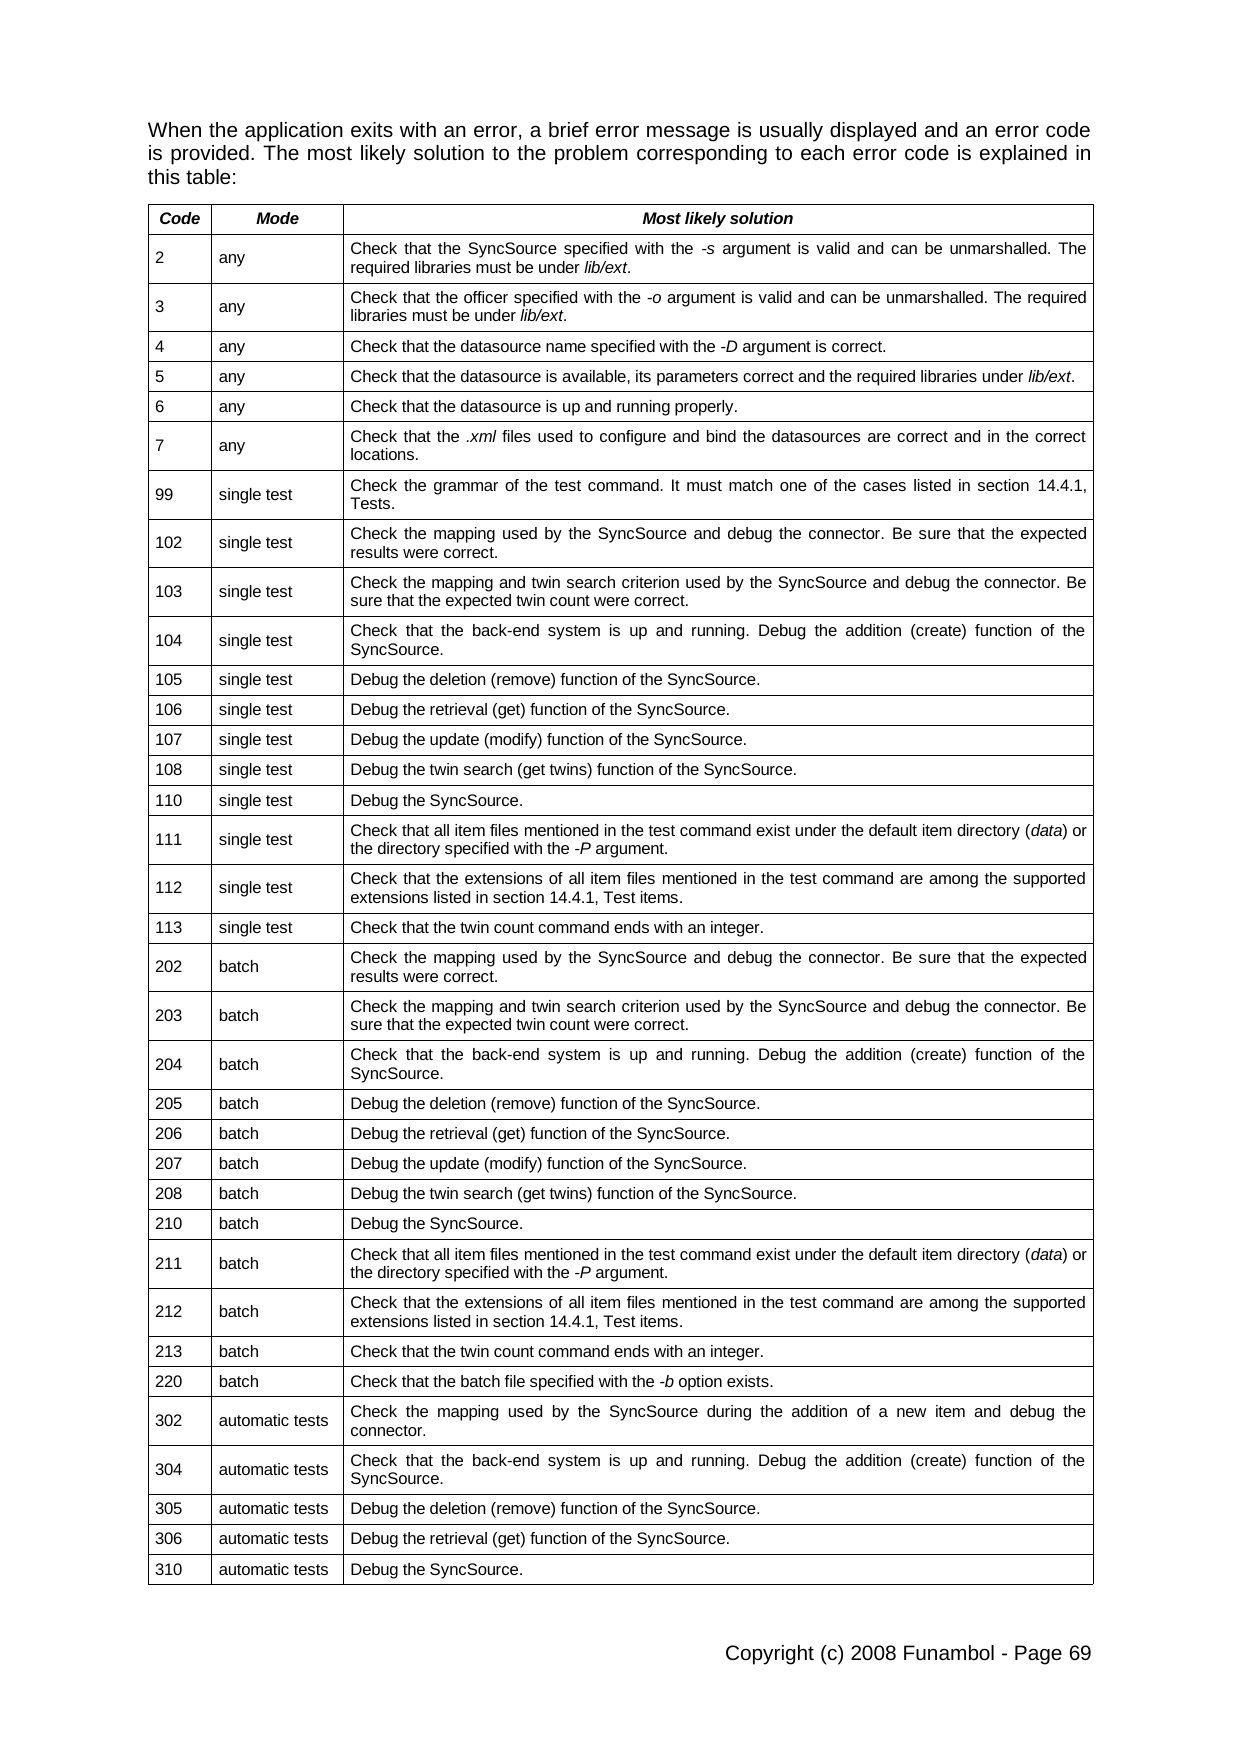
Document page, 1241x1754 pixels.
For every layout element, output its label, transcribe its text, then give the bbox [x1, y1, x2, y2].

table_cell 212 [149, 1289, 211, 1336]
table_cell 111 [149, 816, 211, 864]
table_cell Debug the deletion (remove) function of the SyncSource. [344, 666, 1093, 695]
table_cell Check that the officer specified with the -o argument is valid and can be unmarshalled. The required libraries must be under lib/ext. [344, 284, 1093, 331]
table_cell 4 [149, 332, 211, 361]
table_cell Debug the SyncSource. [344, 786, 1093, 815]
table_cell Debug the twin search (get twins) function of the SyncSource. [344, 756, 1093, 785]
text When the application exits with an error, a brief error message is usually displayed and an error code is provided. The most likely solution to the problem corresponding to each error code is explained in this table: [148, 118, 1093, 189]
table_cell Check the grammar of the test command. It must match one of the cases listed in section 14.4.1, Tests. [344, 471, 1093, 519]
table_cell batch [212, 1367, 343, 1396]
table_cell single test [212, 471, 343, 519]
table_cell 306 [149, 1525, 211, 1554]
table_cell Debug the SyncSource. [344, 1555, 1093, 1584]
table_cell Check that the datasource is up and running properly. [344, 392, 1093, 421]
table_cell 304 [149, 1446, 211, 1494]
table_cell batch [212, 1240, 343, 1288]
table_cell Check that the twin count command ends with an integer. [344, 914, 1093, 943]
table_cell 302 [149, 1397, 211, 1445]
table_cell Debug the twin search (get twins) function of the SyncSource. [344, 1180, 1093, 1209]
table_header Mode [212, 205, 343, 234]
table_cell single test [212, 914, 343, 943]
table_cell Debug the update (modify) function of the SyncSource. [344, 726, 1093, 755]
table_cell automatic tests [212, 1555, 343, 1584]
table_cell Debug the deletion (remove) function of the SyncSource. [344, 1090, 1093, 1119]
table_cell 207 [149, 1150, 211, 1179]
table_cell 112 [149, 865, 211, 913]
table_cell single test [212, 666, 343, 695]
table_cell Check that the back-end system is up and running. Debug the addition (create) function of the SyncSource. [344, 1041, 1093, 1089]
table_cell batch [212, 1210, 343, 1239]
table_cell 99 [149, 471, 211, 519]
table_cell Check that the batch file specified with the -b option exists. [344, 1367, 1093, 1396]
table_cell Debug the retrieval (get) function of the SyncSource. [344, 1525, 1093, 1554]
table_cell Check that the datasource name specified with the -D argument is correct. [344, 332, 1093, 361]
table_cell 6 [149, 392, 211, 421]
table_cell Check the mapping used by the SyncSource during the addition of a new item and debug the connector. [344, 1397, 1093, 1445]
table_cell Check that all item files mentioned in the test command exist under the default item directory (data) or the directory specified with the -P argument. [344, 1240, 1093, 1288]
table_cell 203 [149, 992, 211, 1040]
table_cell single test [212, 756, 343, 785]
table_cell batch [212, 1150, 343, 1179]
table_cell 213 [149, 1337, 211, 1366]
table_cell single test [212, 520, 343, 567]
table_cell 310 [149, 1555, 211, 1584]
table_cell 206 [149, 1120, 211, 1149]
table_cell Debug the retrieval (get) function of the SyncSource. [344, 696, 1093, 725]
table_cell single test [212, 617, 343, 665]
table_cell batch [212, 1180, 343, 1209]
table_cell Check that the twin count command ends with an integer. [344, 1337, 1093, 1366]
table_cell single test [212, 726, 343, 755]
table_cell single test [212, 696, 343, 725]
table_header Most likely solution [344, 205, 1093, 234]
table_cell batch [212, 1289, 343, 1336]
table_cell any [212, 284, 343, 331]
table_cell batch [212, 1120, 343, 1149]
table_cell automatic tests [212, 1525, 343, 1554]
table_cell Check that the datasource is available, its parameters correct and the required libraries under lib/ext. [344, 362, 1093, 391]
table_cell Check the mapping and twin search criterion used by the SyncSource and debug the connector. Be sure that the expected twin count were correct. [344, 992, 1093, 1040]
table_cell 305 [149, 1495, 211, 1524]
table_cell batch [212, 992, 343, 1040]
table_cell Check that the extensions of all item files mentioned in the test command are among the supported extensions listed in section 14.4.1, Test items. [344, 865, 1093, 913]
table_cell any [212, 392, 343, 421]
table_cell single test [212, 865, 343, 913]
table_cell 204 [149, 1041, 211, 1089]
table_cell Debug the deletion (remove) function of the SyncSource. [344, 1495, 1093, 1524]
table_cell 202 [149, 944, 211, 991]
table_cell Check that the SyncSource specified with the -s argument is valid and can be unmarshalled. The required libraries must be under lib/ext. [344, 235, 1093, 283]
table_cell any [212, 422, 343, 470]
table_cell automatic tests [212, 1495, 343, 1524]
table_cell Check the mapping used by the SyncSource and debug the connector. Be sure that the expected results were correct. [344, 944, 1093, 991]
table_cell 102 [149, 520, 211, 567]
table_cell 7 [149, 422, 211, 470]
table_cell automatic tests [212, 1397, 343, 1445]
table_cell 208 [149, 1180, 211, 1209]
table_cell 5 [149, 362, 211, 391]
table_cell Debug the SyncSource. [344, 1210, 1093, 1239]
table_header Code [149, 205, 211, 234]
table_cell 103 [149, 568, 211, 616]
table_cell single test [212, 816, 343, 864]
table_cell 105 [149, 666, 211, 695]
table_cell 210 [149, 1210, 211, 1239]
table_cell Check that all item files mentioned in the test command exist under the default item directory (data) or the directory specified with the -P argument. [344, 816, 1093, 864]
table_cell batch [212, 1090, 343, 1119]
table_cell 110 [149, 786, 211, 815]
table_cell Debug the update (modify) function of the SyncSource. [344, 1150, 1093, 1179]
table_cell 106 [149, 696, 211, 725]
table_cell Check the mapping used by the SyncSource and debug the connector. Be sure that the expected results were correct. [344, 520, 1093, 567]
table_cell 113 [149, 914, 211, 943]
table_cell any [212, 235, 343, 283]
table_cell 107 [149, 726, 211, 755]
table_cell 205 [149, 1090, 211, 1119]
table_cell 3 [149, 284, 211, 331]
table_cell 220 [149, 1367, 211, 1396]
table_cell single test [212, 568, 343, 616]
table_cell Check the mapping and twin search criterion used by the SyncSource and debug the connector. Be sure that the expected twin count were correct. [344, 568, 1093, 616]
table_cell 104 [149, 617, 211, 665]
table_cell single test [212, 786, 343, 815]
table_cell automatic tests [212, 1446, 343, 1494]
table_cell Check that the extensions of all item files mentioned in the test command are among the supported extensions listed in section 14.4.1, Test items. [344, 1289, 1093, 1336]
table_cell 108 [149, 756, 211, 785]
table_cell batch [212, 1041, 343, 1089]
table_cell Debug the retrieval (get) function of the SyncSource. [344, 1120, 1093, 1149]
table_cell any [212, 332, 343, 361]
table_cell any [212, 362, 343, 391]
table_cell 2 [149, 235, 211, 283]
table_cell Check that the .xml files used to configure and bind the datasources are correct and in the correct locations. [344, 422, 1093, 470]
table_cell Check that the back-end system is up and running. Debug the addition (create) function of the SyncSource. [344, 1446, 1093, 1494]
table_cell batch [212, 944, 343, 991]
table_cell Check that the back-end system is up and running. Debug the addition (create) function of the SyncSource. [344, 617, 1093, 665]
table_cell batch [212, 1337, 343, 1366]
table_cell 211 [149, 1240, 211, 1288]
